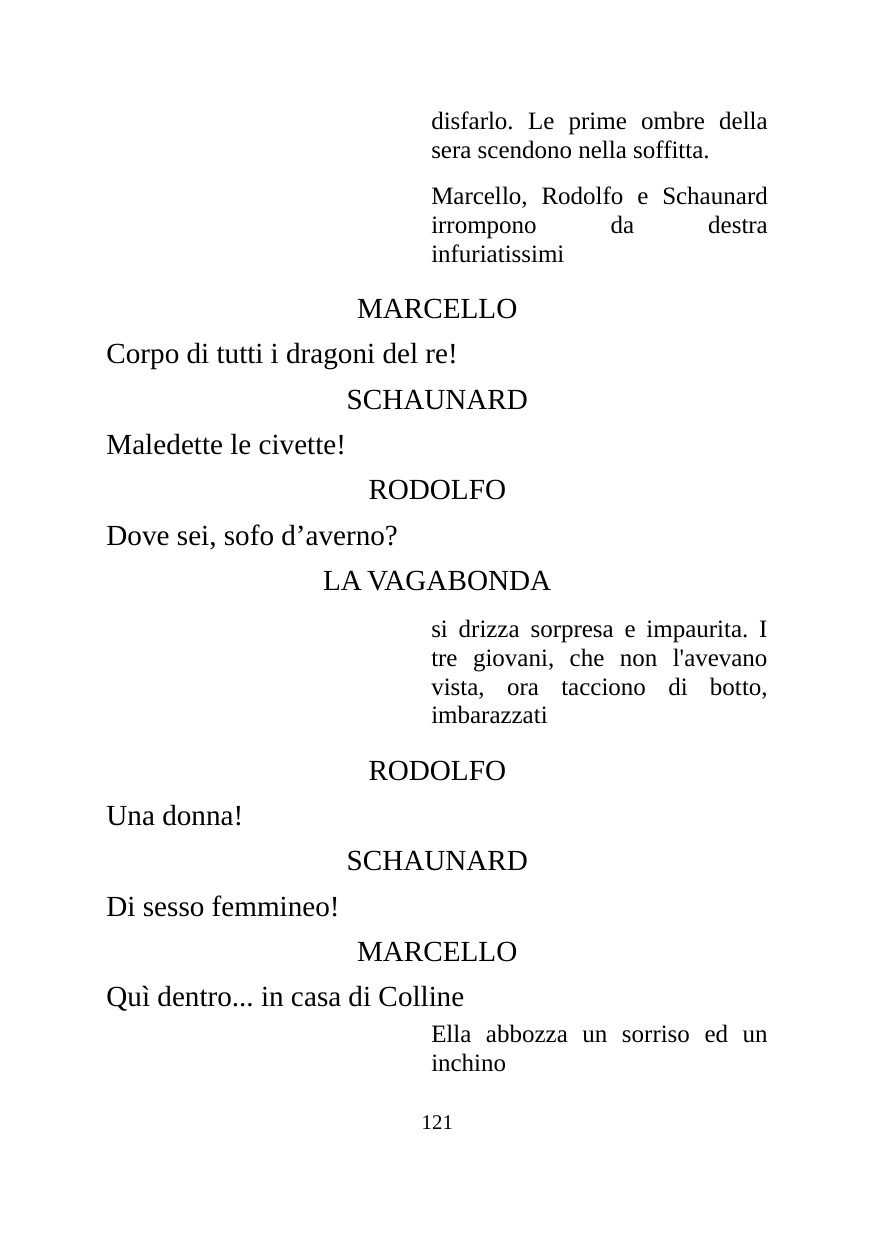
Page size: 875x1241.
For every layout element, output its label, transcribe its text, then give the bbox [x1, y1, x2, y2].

text MARCELLO [106, 291, 768, 325]
text SCHAUNARD [106, 382, 768, 415]
text Corpo di tutti i dragoni del re! [106, 337, 768, 370]
text Quì dentro... in casa di Colline [106, 979, 768, 1013]
text Una donna! [106, 798, 768, 832]
text LA VAGABONDA [106, 563, 768, 597]
text Di sesso femmineo! [106, 889, 768, 922]
text disfarlo. Le prime ombre della sera scendono nella soffitta. [431, 106, 768, 164]
text SCHAUNARD [106, 843, 768, 877]
text RODOLFO [106, 472, 768, 506]
text Dove sei, sofo d’averno? [106, 518, 768, 551]
text Maledette le civette! [106, 427, 768, 461]
text MARCELLO [106, 934, 768, 968]
text Marcello, Rodolfo e Schaunard irrompono da destra infuriatissimi [431, 181, 768, 268]
text RODOLFO [106, 753, 768, 786]
text si drizza sorpresa e impaurita. I tre giovani, che non l'avevano vista, ora tacciono di botto, imbarazzati [431, 614, 768, 729]
text Ella abbozza un sorriso ed un inchino [431, 1019, 768, 1076]
